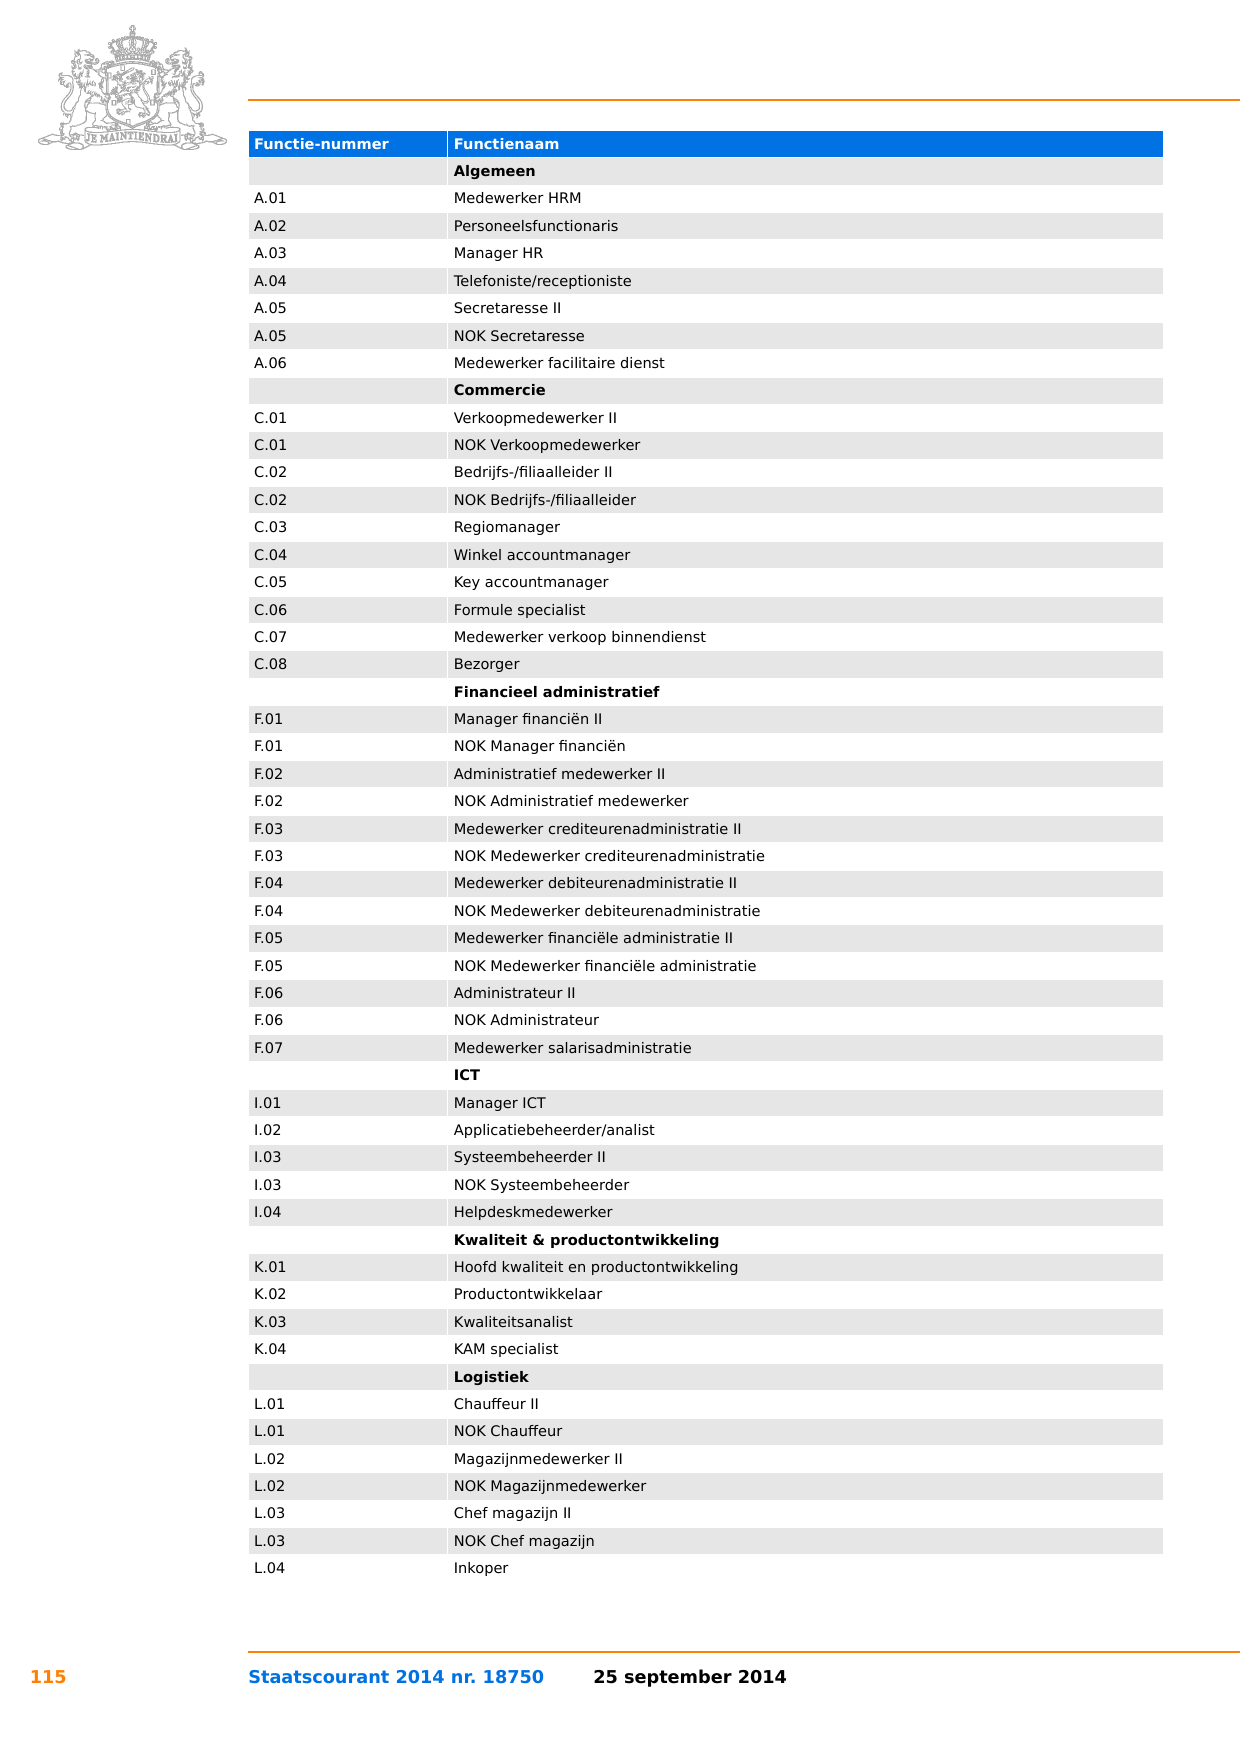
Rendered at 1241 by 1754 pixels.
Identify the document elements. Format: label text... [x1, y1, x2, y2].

table_cell C.06 [249, 597, 447, 623]
table_cell Logistiek [448, 1364, 1163, 1390]
table_cell C.02 [249, 487, 447, 513]
table_cell Magazijnmedewerker II [448, 1446, 1163, 1472]
table_cell F.03 [249, 843, 447, 869]
table_cell C.02 [249, 460, 447, 486]
table_header Functienaam [448, 131, 1163, 157]
table_cell C.03 [249, 515, 447, 541]
table_cell Bedrijfs-/filiaalleider II [448, 460, 1163, 486]
table_cell Kwaliteit & productontwikkeling [448, 1227, 1163, 1253]
table_cell [249, 378, 447, 404]
table_cell Applicatiebeheerder/analist [448, 1117, 1163, 1143]
table_cell Productontwikkelaar [448, 1282, 1163, 1308]
table_header Functie-nummer [249, 131, 447, 157]
table_cell K.02 [249, 1282, 447, 1308]
table_cell F.02 [249, 789, 447, 815]
table_cell Telefoniste/receptioniste [448, 268, 1163, 294]
picture [38, 25, 227, 150]
table_cell I.02 [249, 1117, 447, 1143]
table_cell NOK Medewerker financiële administratie [448, 953, 1163, 979]
table_cell NOK Magazijnmedewerker [448, 1473, 1163, 1500]
table_cell Regiomanager [448, 515, 1163, 541]
table_cell NOK Verkoopmedewerker [448, 432, 1163, 459]
table_cell Administrateur II [448, 980, 1163, 1007]
table_cell F.06 [249, 980, 447, 1007]
table_cell A.03 [249, 241, 447, 267]
table_cell L.03 [249, 1528, 447, 1554]
table_cell Helpdeskmedewerker [448, 1199, 1163, 1226]
table_cell Medewerker verkoop binnendienst [448, 624, 1163, 650]
table_cell [249, 1227, 447, 1253]
table_cell A.04 [249, 268, 447, 294]
table_cell Systeembeheerder II [448, 1145, 1163, 1171]
table_cell L.02 [249, 1446, 447, 1472]
table_cell C.01 [249, 405, 447, 431]
table_cell I.03 [249, 1172, 447, 1198]
table_cell Medewerker facilitaire dienst [448, 350, 1163, 376]
table_cell A.05 [249, 323, 447, 349]
table_cell NOK Chauffeur [448, 1419, 1163, 1445]
table_cell Algemeen [448, 158, 1163, 185]
table_cell C.05 [249, 569, 447, 596]
table_cell I.04 [249, 1199, 447, 1226]
table_cell L.01 [249, 1419, 447, 1445]
table_cell NOK Bedrijfs-/filiaalleider [448, 487, 1163, 513]
table_cell I.01 [249, 1090, 447, 1116]
table_cell Administratief medewerker II [448, 761, 1163, 787]
table_cell Medewerker HRM [448, 186, 1163, 212]
table_cell KAM specialist [448, 1336, 1163, 1363]
table_cell F.01 [249, 734, 447, 760]
table_cell NOK Secretaresse [448, 323, 1163, 349]
table_cell [249, 158, 447, 185]
table_cell [249, 1063, 447, 1089]
table_cell F.06 [249, 1008, 447, 1034]
table_cell F.04 [249, 871, 447, 897]
table_cell NOK Medewerker debiteurenadministratie [448, 898, 1163, 924]
table_cell F.02 [249, 761, 447, 787]
table_cell A.01 [249, 186, 447, 212]
table_cell Bezorger [448, 651, 1163, 678]
table_cell NOK Manager financiën [448, 734, 1163, 760]
table_cell K.01 [249, 1254, 447, 1281]
table_cell A.05 [249, 295, 447, 322]
table_cell L.03 [249, 1501, 447, 1527]
table_cell I.03 [249, 1145, 447, 1171]
table_cell L.02 [249, 1473, 447, 1500]
table_cell Manager HR [448, 241, 1163, 267]
table_cell NOK Medewerker crediteurenadministratie [448, 843, 1163, 869]
table_cell C.01 [249, 432, 447, 459]
table_cell Financieel administratief [448, 679, 1163, 705]
table_cell Commercie [448, 378, 1163, 404]
table_cell C.08 [249, 651, 447, 678]
table_cell K.03 [249, 1309, 447, 1335]
table_cell F.07 [249, 1035, 447, 1061]
table_cell Kwaliteitsanalist [448, 1309, 1163, 1335]
table_cell Secretaresse II [448, 295, 1163, 322]
table_cell F.03 [249, 816, 447, 842]
table_cell Medewerker debiteurenadministratie II [448, 871, 1163, 897]
table_cell Manager financiën II [448, 706, 1163, 733]
table_cell Medewerker financiële administratie II [448, 925, 1163, 952]
table_cell Chauffeur II [448, 1391, 1163, 1417]
table_cell Verkoopmedewerker II [448, 405, 1163, 431]
table_cell C.07 [249, 624, 447, 650]
table_cell NOK Systeembeheerder [448, 1172, 1163, 1198]
table_cell C.04 [249, 542, 447, 568]
table_cell NOK Chef magazijn [448, 1528, 1163, 1554]
table_cell NOK Administratief medewerker [448, 789, 1163, 815]
table_cell F.04 [249, 898, 447, 924]
table_cell F.05 [249, 925, 447, 952]
table_cell A.06 [249, 350, 447, 376]
table_cell Inkoper [448, 1556, 1163, 1582]
table_cell Manager ICT [448, 1090, 1163, 1116]
table_cell NOK Administrateur [448, 1008, 1163, 1034]
table_cell Medewerker crediteurenadministratie II [448, 816, 1163, 842]
table_cell [249, 679, 447, 705]
table_cell Hoofd kwaliteit en productontwikkeling [448, 1254, 1163, 1281]
table_cell Chef magazijn II [448, 1501, 1163, 1527]
table_cell L.01 [249, 1391, 447, 1417]
table_cell Medewerker salarisadministratie [448, 1035, 1163, 1061]
table_cell Key accountmanager [448, 569, 1163, 596]
table_cell A.02 [249, 213, 447, 239]
table_cell [249, 1364, 447, 1390]
table_cell F.05 [249, 953, 447, 979]
table_cell Formule specialist [448, 597, 1163, 623]
table_cell Winkel accountmanager [448, 542, 1163, 568]
table_cell L.04 [249, 1556, 447, 1582]
table_cell F.01 [249, 706, 447, 733]
table_cell ICT [448, 1063, 1163, 1089]
table_cell Personeelsfunctionaris [448, 213, 1163, 239]
table_cell K.04 [249, 1336, 447, 1363]
